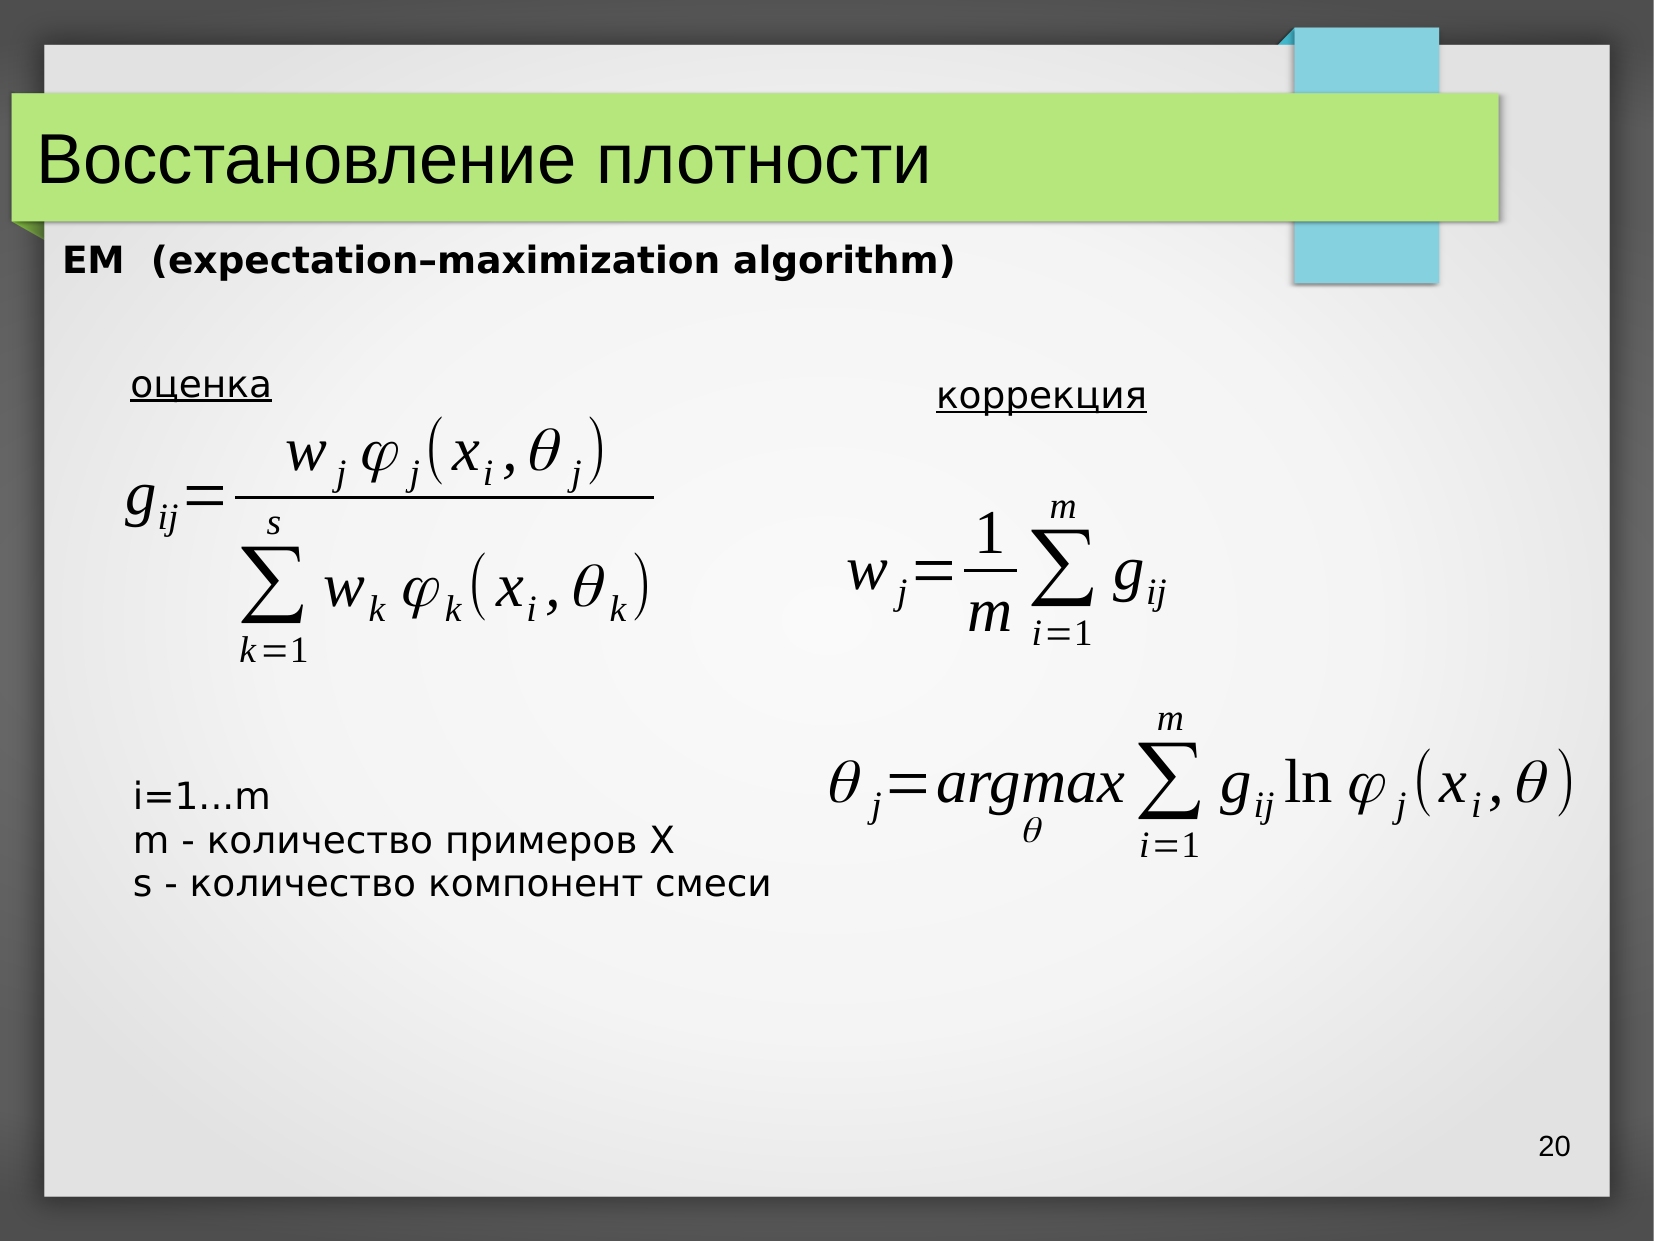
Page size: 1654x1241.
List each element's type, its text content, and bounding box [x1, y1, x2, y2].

text_box i=1...m m - количество примеров X s - количество компонент смеси [118, 767, 827, 914]
picture [0, 0, 1654, 1241]
text_box оценка [115, 355, 329, 414]
chart [838, 484, 1174, 653]
chart [115, 413, 664, 671]
chart [816, 696, 1583, 866]
text_box коррекция [921, 366, 1276, 426]
text_box EM (expectation–maximization algorithm) [47, 231, 1182, 308]
title Восстановление плотности [35, 118, 1489, 200]
